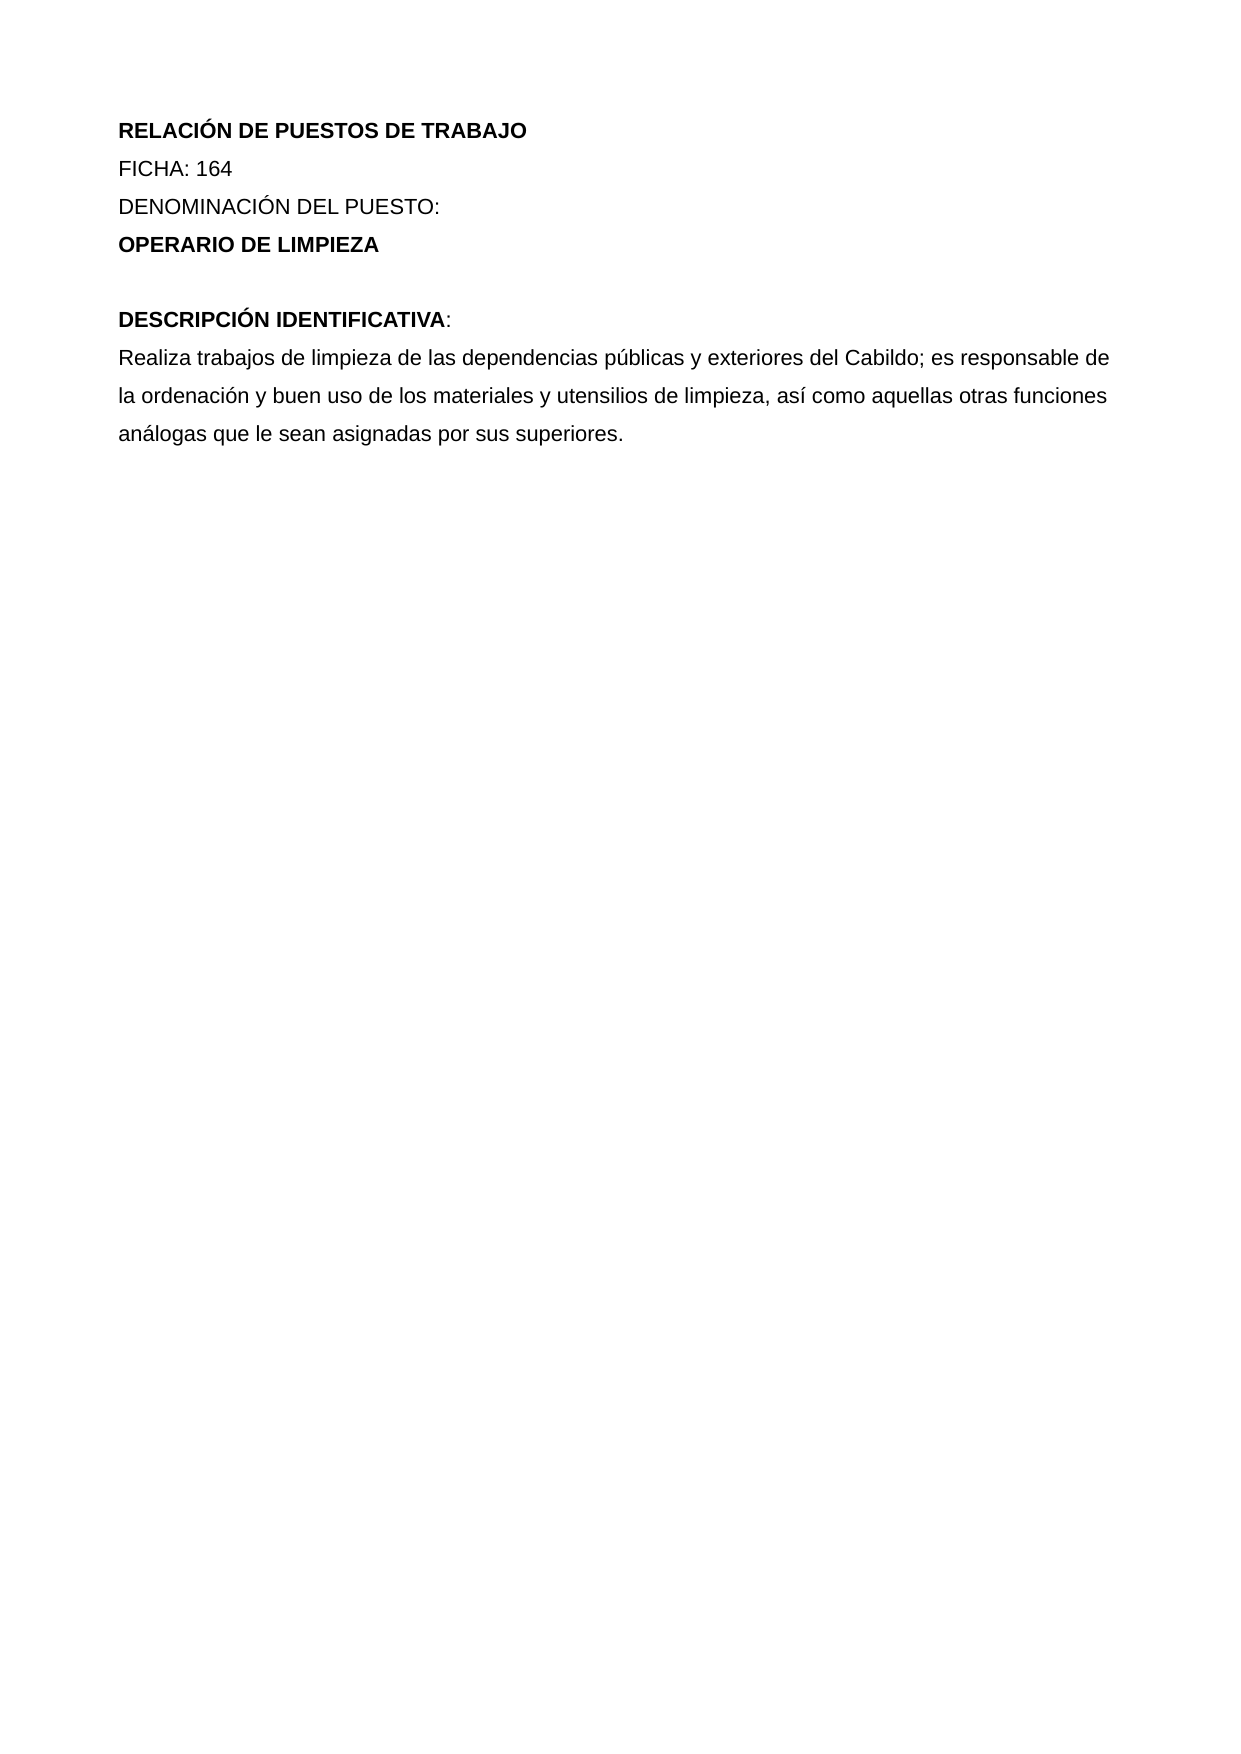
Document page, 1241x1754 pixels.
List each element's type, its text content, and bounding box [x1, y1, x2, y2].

text Realiza trabajos de limpieza de las dependencias públicas y exteriores del Cabildo; es responsable de la ordenación y buen uso de los materiales y utensilios de limpieza, así como aquellas otras funciones análogas que le sean asignadas por sus superiores. [118, 345, 1122, 446]
text DESCRIPCIÓN IDENTIFICATIVA: [118, 307, 1122, 332]
text DENOMINACIÓN DEL PUESTO: [118, 194, 1122, 219]
text FICHA: 164 [118, 156, 1122, 181]
text RELACIÓN DE PUESTOS DE TRABAJO [118, 118, 1122, 143]
text OPERARIO DE LIMPIEZA [118, 232, 1122, 257]
